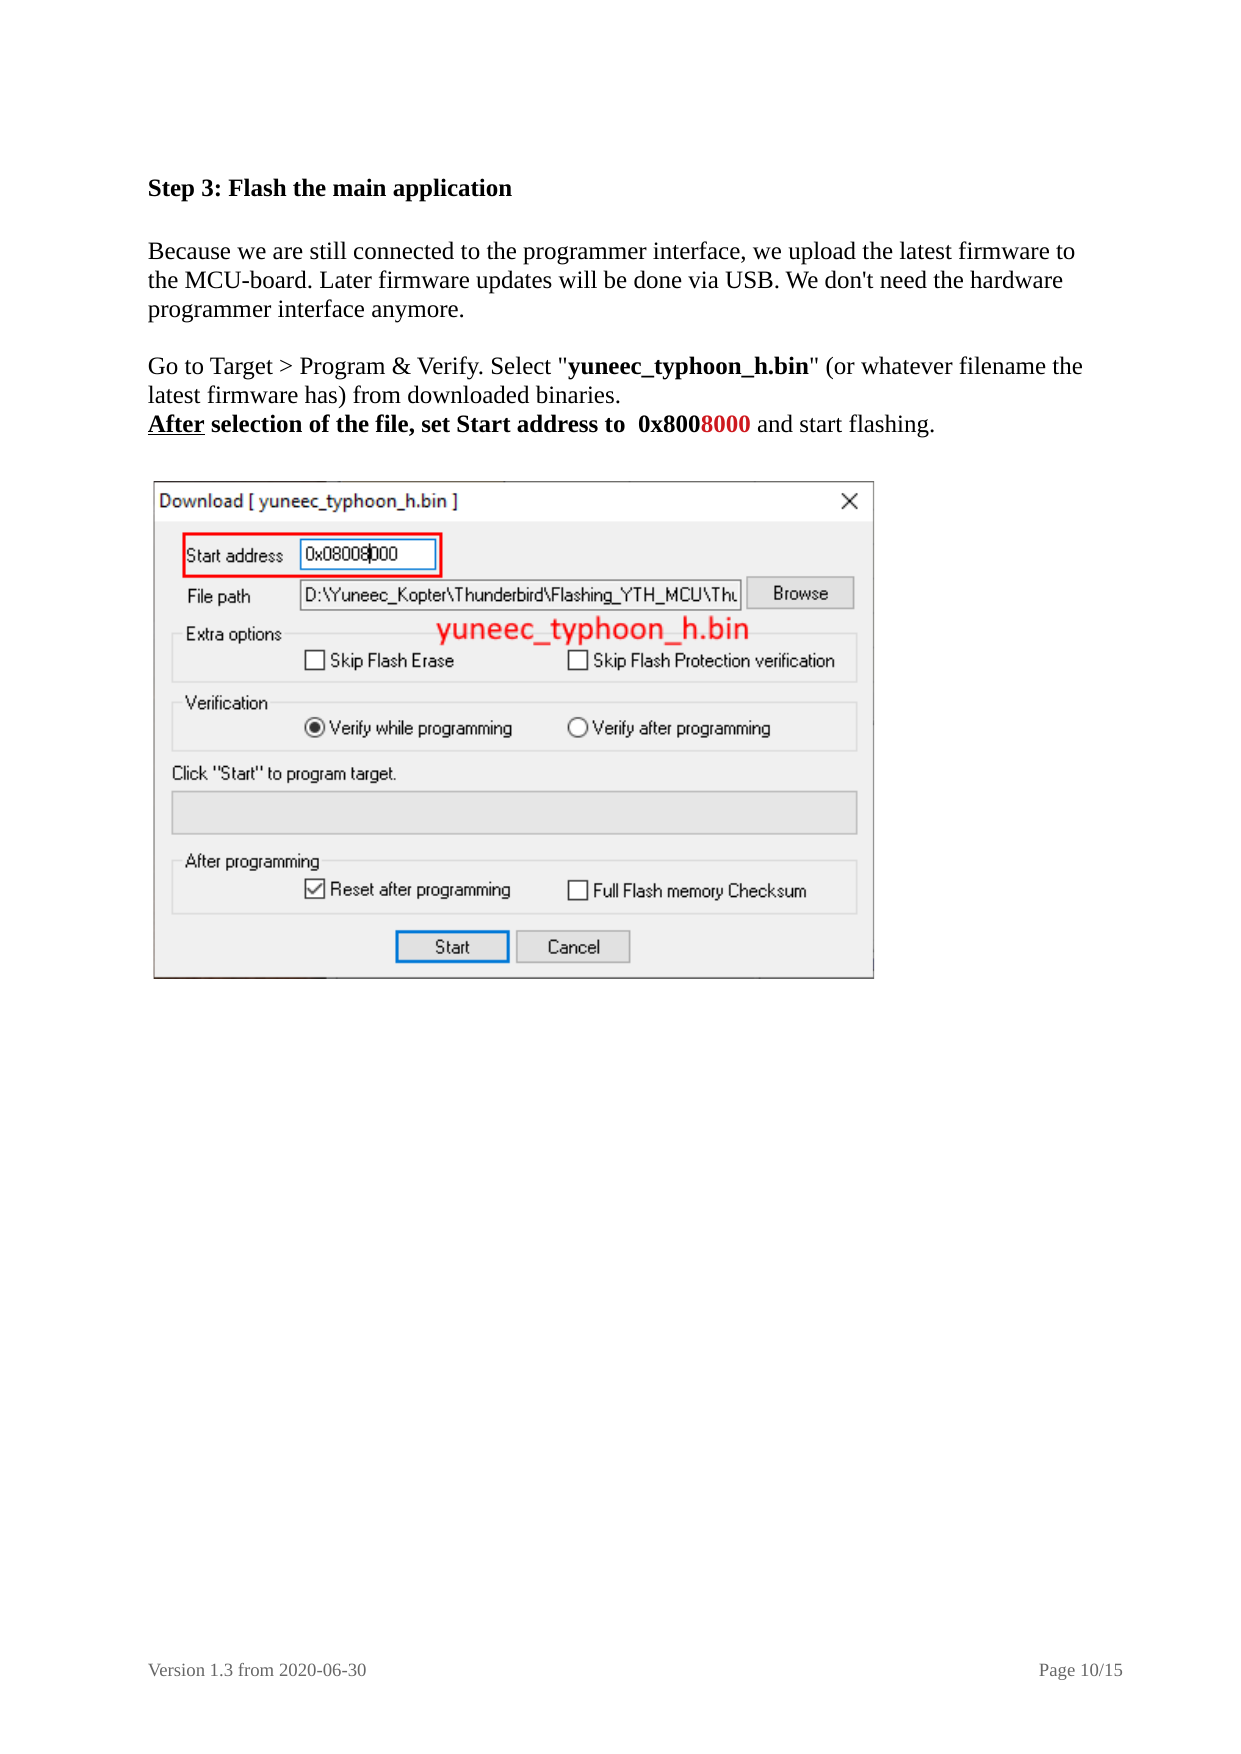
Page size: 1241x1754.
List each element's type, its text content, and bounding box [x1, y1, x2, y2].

text Because we are still connected to the programmer interface, we upload the latest firmware to the MCU-board. Later firmware updates will be done via USB. We don't need the hardware programmer interface anymore. [148, 236, 1093, 323]
text Go to Target > Program & Verify. Select "yuneec_typhoon_h.bin" (or whatever filename the latest firmware has) from downloaded binaries. [148, 351, 1093, 409]
subtitle Step 3: Flash the main application [148, 173, 1093, 201]
text After selection of the file, set Start address to 0x8008000 and start flashing. [148, 409, 1093, 438]
picture [153, 481, 875, 979]
